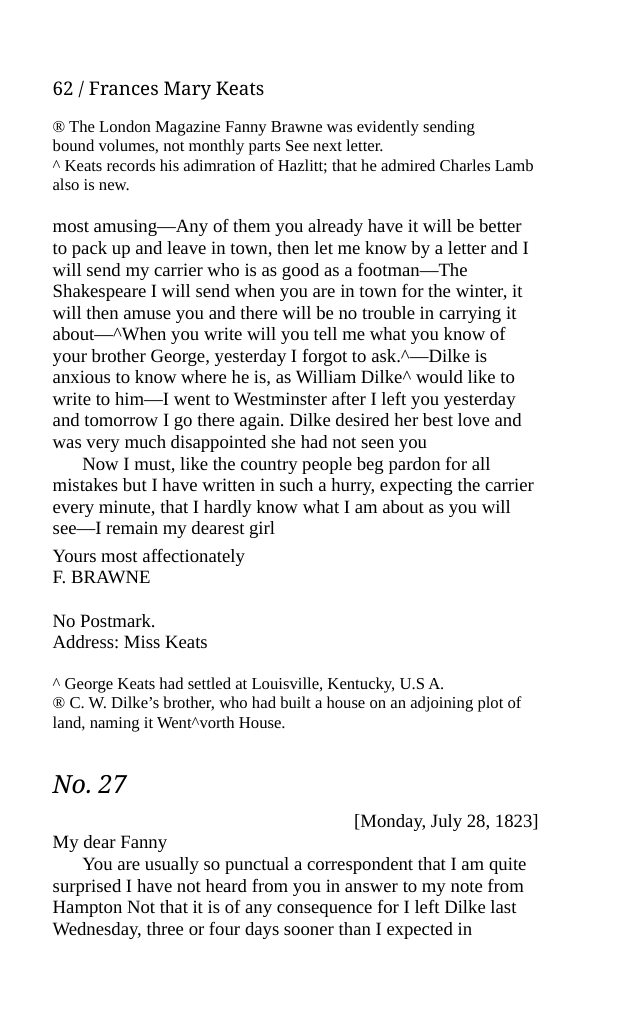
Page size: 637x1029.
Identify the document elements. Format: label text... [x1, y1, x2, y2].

text Yours most affectionately [52, 545, 538, 566]
text Address: Miss Keats [52, 631, 538, 653]
text ^ George Keats had settled at Louisville, Kentucky, U.S A. [52, 674, 538, 693]
text Now I must, like the country people beg pardon for all mistakes but I have written in such a hurry, expecting the carrier every minute, that I hardly know what I am about as you will see—I remain my dearest girl [52, 452, 538, 539]
text No Postmark. [52, 609, 538, 631]
text bound volumes, not monthly parts See next letter. [52, 136, 538, 155]
subtitle No. 27 [52, 767, 538, 801]
text ^ Keats records his adimration of Hazlitt; that he admired Charles Lamb also is new. [52, 155, 538, 194]
text ® The London Magazine Fanny Brawne was evidently sending [52, 117, 538, 136]
text F. BRAWNE [52, 566, 538, 588]
text My dear Fanny [52, 831, 538, 853]
text ® C. W. Dilke’s brother, who had built a house on an adjoining plot of land, naming it Went^vorth House. [52, 693, 538, 732]
text [Monday, July 28, 1823] [52, 810, 538, 831]
text You are usually so punctual a correspondent that I am quite surprised I have not heard from you in answer to my note from Hampton Not that it is of any consequence for I left Dilke last Wednesday, three or four days sooner than I expected in [52, 853, 538, 939]
text most amusing—Any of them you already have it will be better to pack up and leave in town, then let me know by a letter and I will send my carrier who is as good as a footman—The Shakespeare I will send when you are in town for the winter, it will then amuse you and there will be no trouble in carrying it about—^When you write will you tell me what you know of your brother George, yesterday I forgot to ask.^—Dilke is anxious to know where he is, as William Dilke^ would like to write to him—I went to Westminster after I left you yesterday and tomorrow I go there again. Dilke desired her best love and was very much disappointed she had not seen you [52, 215, 538, 452]
